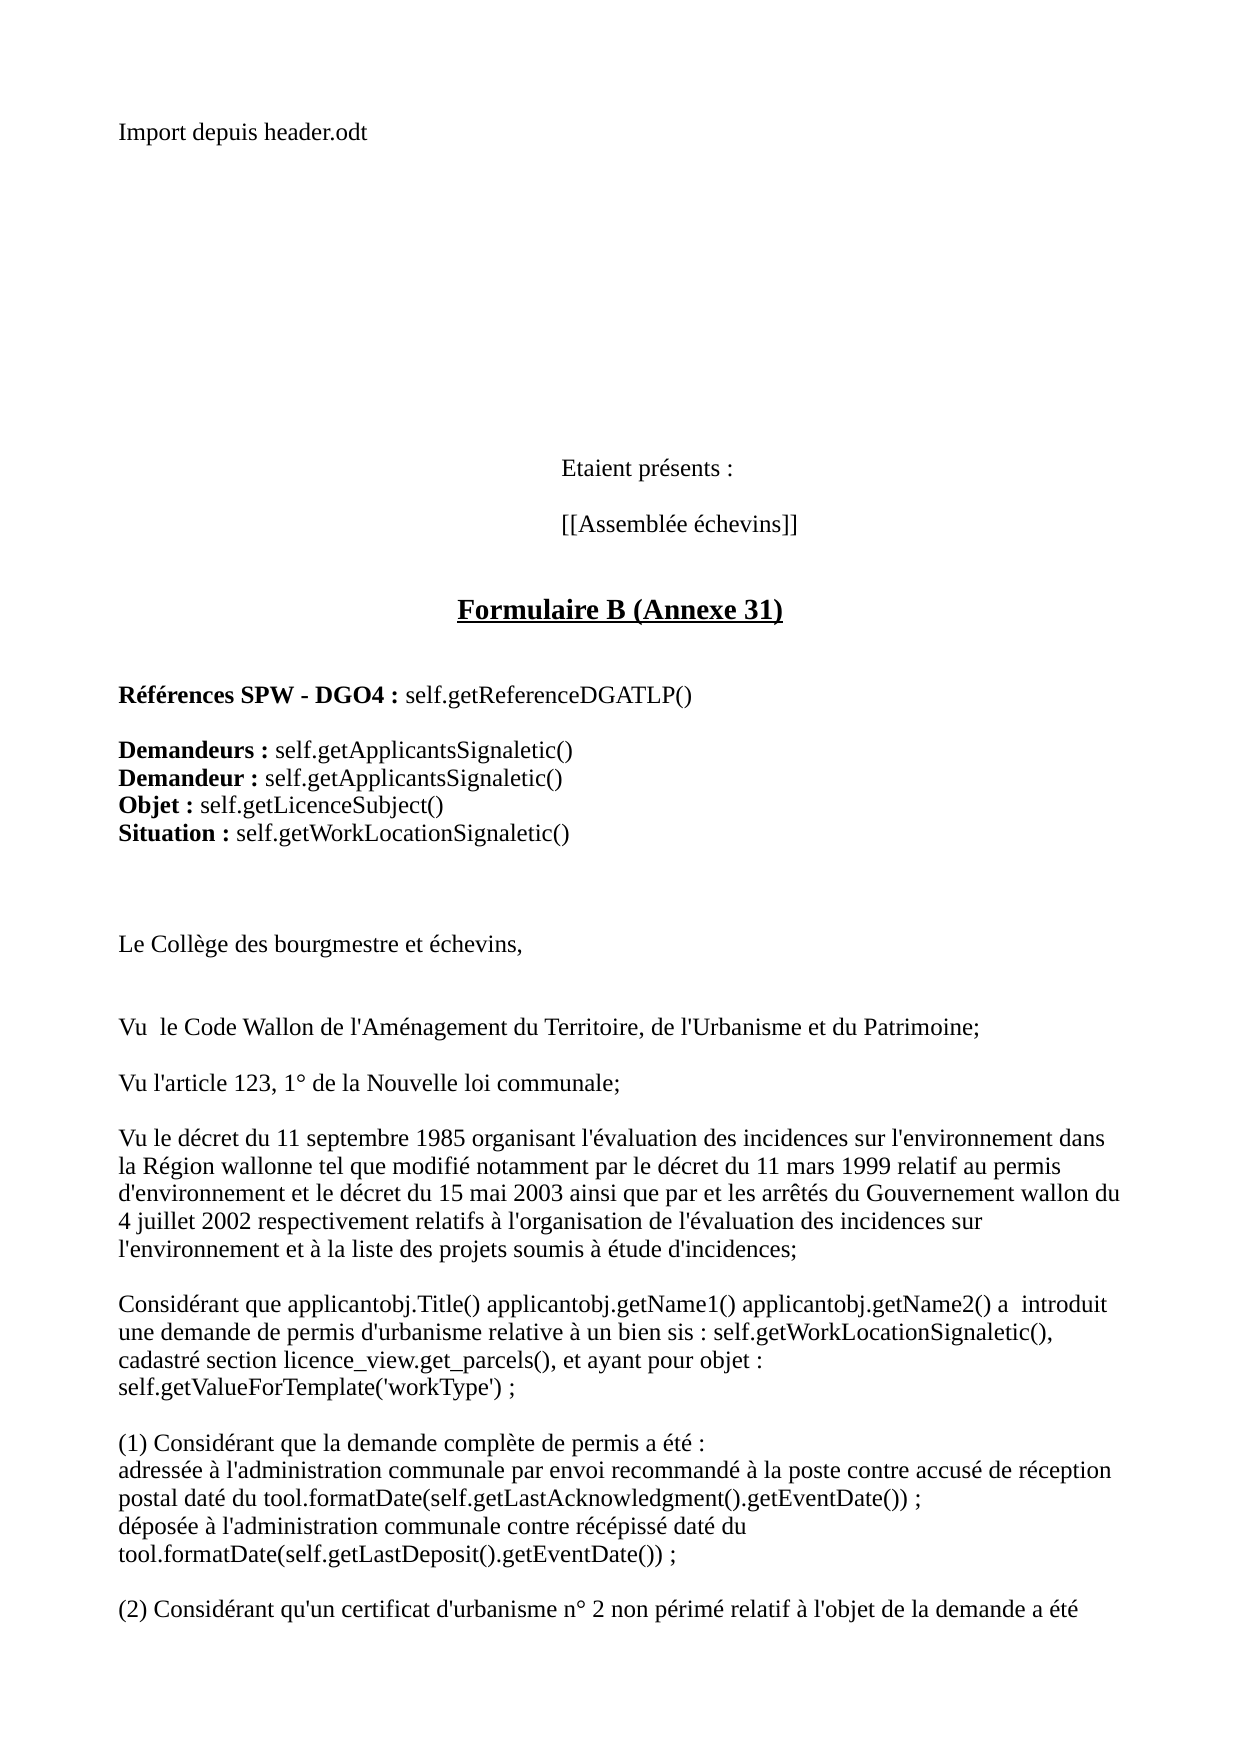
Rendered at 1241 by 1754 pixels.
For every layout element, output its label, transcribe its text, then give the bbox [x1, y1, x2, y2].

text Etaient présents : [118, 454, 1122, 482]
text Vu le Code Wallon de l'Aménagement du Territoire, de l'Urbanisme et du Patrimoine; [118, 1013, 1122, 1041]
text Références SPW - DGO4 : self.getReferenceDGATLP() [118, 681, 1122, 708]
text Demandeur : self.getApplicantsSignaletic() [118, 764, 1122, 792]
text (1) Considérant que la demande complète de permis a été : [118, 1429, 1122, 1457]
text déposée à l'administration communale contre récépissé daté du tool.formatDate(self.getLastDeposit().getEventDate()) ; [118, 1512, 1122, 1567]
text (2) Considérant qu'un certificat d'urbanisme n° 2 non périmé relatif à l'objet de la demande a été [118, 1595, 1122, 1623]
text Considérant que applicantobj.Title() applicantobj.getName1() applicantobj.getName2() a introduit une demande de permis d'urbanisme relative à un bien sis : self.getWorkLocationSignaletic(), cadastré section licence_view.get_parcels(), et ayant pour objet : self.getValueForTemplate('workType') ; [118, 1290, 1122, 1401]
text Demandeurs : self.getApplicantsSignaletic() [118, 736, 1122, 764]
text [[Assemblée échevins]] [118, 510, 1122, 538]
text Vu le décret du 11 septembre 1985 organisant l'évaluation des incidences sur l'environnement dans la Région wallonne tel que modifié notamment par le décret du 11 mars 1999 relatif au permis d'environnement et le décret du 15 mai 2003 ainsi que par et les arrêtés du Gouvernement wallon du 4 juillet 2002 respectivement relatifs à l'organisation de l'évaluation des incidences sur l'environnement et à la liste des projets soumis à étude d'incidences; [118, 1124, 1122, 1263]
title Formulaire B (Annexe 31) [118, 593, 1122, 625]
text adressée à l'administration communale par envoi recommandé à la poste contre accusé de réception postal daté du tool.formatDate(self.getLastAcknowledgment().getEventDate()) ; [118, 1457, 1122, 1512]
text Le Collège des bourgmestre et échevins, [118, 930, 1122, 958]
text Vu l'article 123, 1° de la Nouvelle loi communale; [118, 1069, 1122, 1096]
text Import depuis header.odt [118, 118, 539, 146]
text Objet : self.getLicenceSubject() [118, 792, 1122, 819]
text Situation : self.getWorkLocationSignaletic() [118, 819, 1122, 847]
